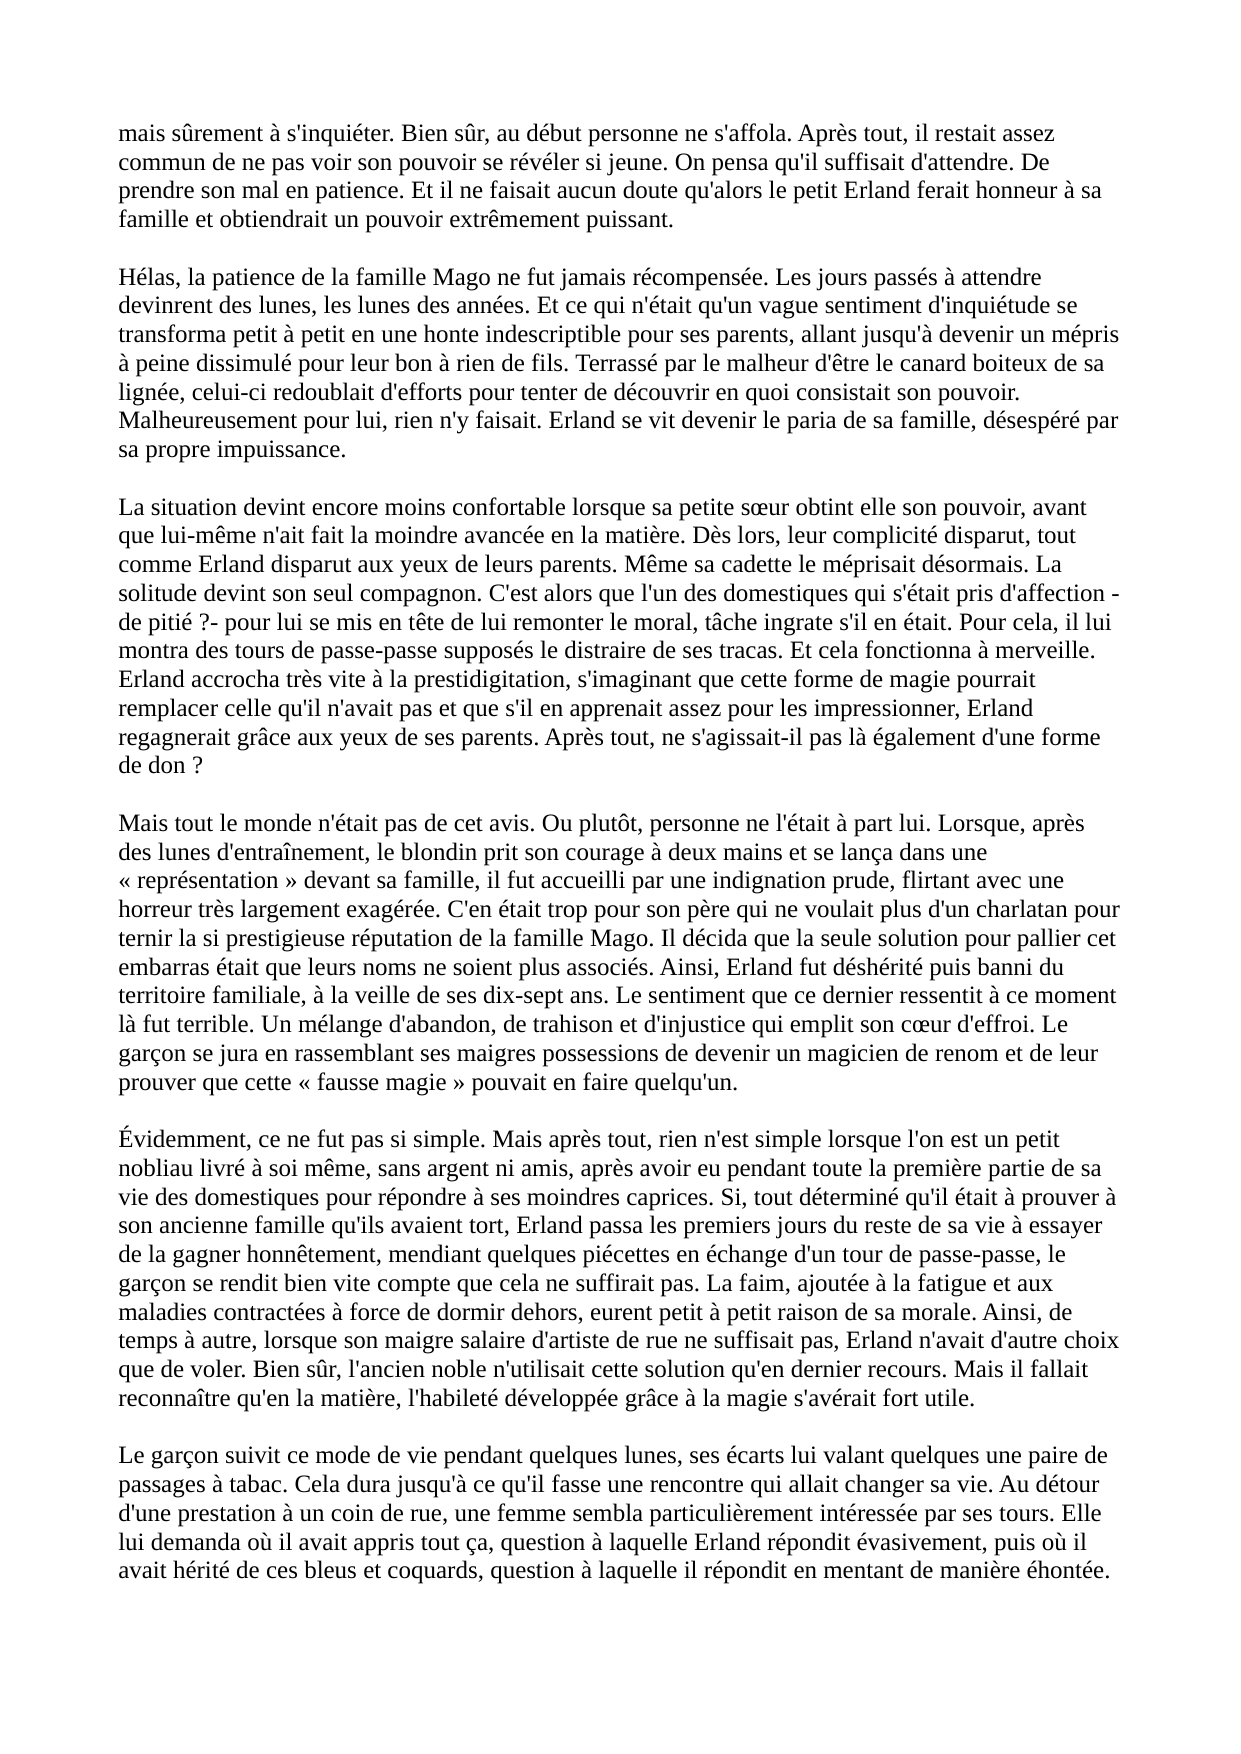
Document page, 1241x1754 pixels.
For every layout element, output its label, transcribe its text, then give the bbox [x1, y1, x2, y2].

text Le garçon suivit ce mode de vie pendant quelques lunes, ses écarts lui valant quelques une paire de passages à tabac. Cela dura jusqu'à ce qu'il fasse une rencontre qui allait changer sa vie. Au détour d'une prestation à un coin de rue, une femme sembla particulièrement intéressée par ses tours. Elle lui demanda où il avait appris tout ça, question à laquelle Erland répondit évasivement, puis où il avait hérité de ces bleus et coquards, question à laquelle il répondit en mentant de manière éhontée. [118, 1441, 1122, 1584]
text Évidemment, ce ne fut pas si simple. Mais après tout, rien n'est simple lorsque l'on est un petit nobliau livré à soi même, sans argent ni amis, après avoir eu pendant toute la première partie de sa vie des domestiques pour répondre à ses moindres caprices. Si, tout déterminé qu'il était à prouver à son ancienne famille qu'ils avaient tort, Erland passa les premiers jours du reste de sa vie à essayer de la gagner honnêtement, mendiant quelques piécettes en échange d'un tour de passe-passe, le garçon se rendit bien vite compte que cela ne suffirait pas. La faim, ajoutée à la fatigue et aux maladies contractées à force de dormir dehors, eurent petit à petit raison de sa morale. Ainsi, de temps à autre, lorsque son maigre salaire d'artiste de rue ne suffisait pas, Erland n'avait d'autre choix que de voler. Bien sûr, l'ancien noble n'utilisait cette solution qu'en dernier recours. Mais il fallait reconnaître qu'en la matière, l'habileté développée grâce à la magie s'avérait fort utile. [118, 1124, 1122, 1412]
text Mais tout le monde n'était pas de cet avis. Ou plutôt, personne ne l'était à part lui. Lorsque, après des lunes d'entraînement, le blondin prit son courage à deux mains et se lança dans une « représentation » devant sa famille, il fut accueilli par une indignation prude, flirtant avec une horreur très largement exagérée. C'en était trop pour son père qui ne voulait plus d'un charlatan pour ternir la si prestigieuse réputation de la famille Mago. Il décida que la seule solution pour pallier cet embarras était que leurs noms ne soient plus associés. Ainsi, Erland fut déshérité puis banni du territoire familiale, à la veille de ses dix-sept ans. Le sentiment que ce dernier ressentit à ce moment là fut terrible. Un mélange d'abandon, de trahison et d'injustice qui emplit son cœur d'effroi. Le garçon se jura en rassemblant ses maigres possessions de devenir un magicien de renom et de leur prouver que cette « fausse magie » pouvait en faire quelqu'un. [118, 808, 1122, 1096]
text La situation devint encore moins confortable lorsque sa petite sœur obtint elle son pouvoir, avant que lui-même n'ait fait la moindre avancée en la matière. Dès lors, leur complicité disparut, tout comme Erland disparut aux yeux de leurs parents. Même sa cadette le méprisait désormais. La solitude devint son seul compagnon. C'est alors que l'un des domestiques qui s'était pris d'affection -de pitié ?- pour lui se mis en tête de lui remonter le moral, tâche ingrate s'il en était. Pour cela, il lui montra des tours de passe-passe supposés le distraire de ses tracas. Et cela fonctionna à merveille. Erland accrocha très vite à la prestidigitation, s'imaginant que cette forme de magie pourrait remplacer celle qu'il n'avait pas et que s'il en apprenait assez pour les impressionner, Erland regagnerait grâce aux yeux de ses parents. Après tout, ne s'agissait-il pas là également d'une forme de don ? [118, 492, 1122, 779]
text mais sûrement à s'inquiéter. Bien sûr, au début personne ne s'affola. Après tout, il restait assez commun de ne pas voir son pouvoir se révéler si jeune. On pensa qu'il suffisait d'attendre. De prendre son mal en patience. Et il ne faisait aucun doute qu'alors le petit Erland ferait honneur à sa famille et obtiendrait un pouvoir extrêmement puissant. [118, 118, 1122, 233]
text Hélas, la patience de la famille Mago ne fut jamais récompensée. Les jours passés à attendre devinrent des lunes, les lunes des années. Et ce qui n'était qu'un vague sentiment d'inquiétude se transforma petit à petit en une honte indescriptible pour ses parents, allant jusqu'à devenir un mépris à peine dissimulé pour leur bon à rien de fils. Terrassé par le malheur d'être le canard boiteux de sa lignée, celui-ci redoublait d'efforts pour tenter de découvrir en quoi consistait son pouvoir. Malheureusement pour lui, rien n'y faisait. Erland se vit devenir le paria de sa famille, désespéré par sa propre impuissance. [118, 262, 1122, 463]
